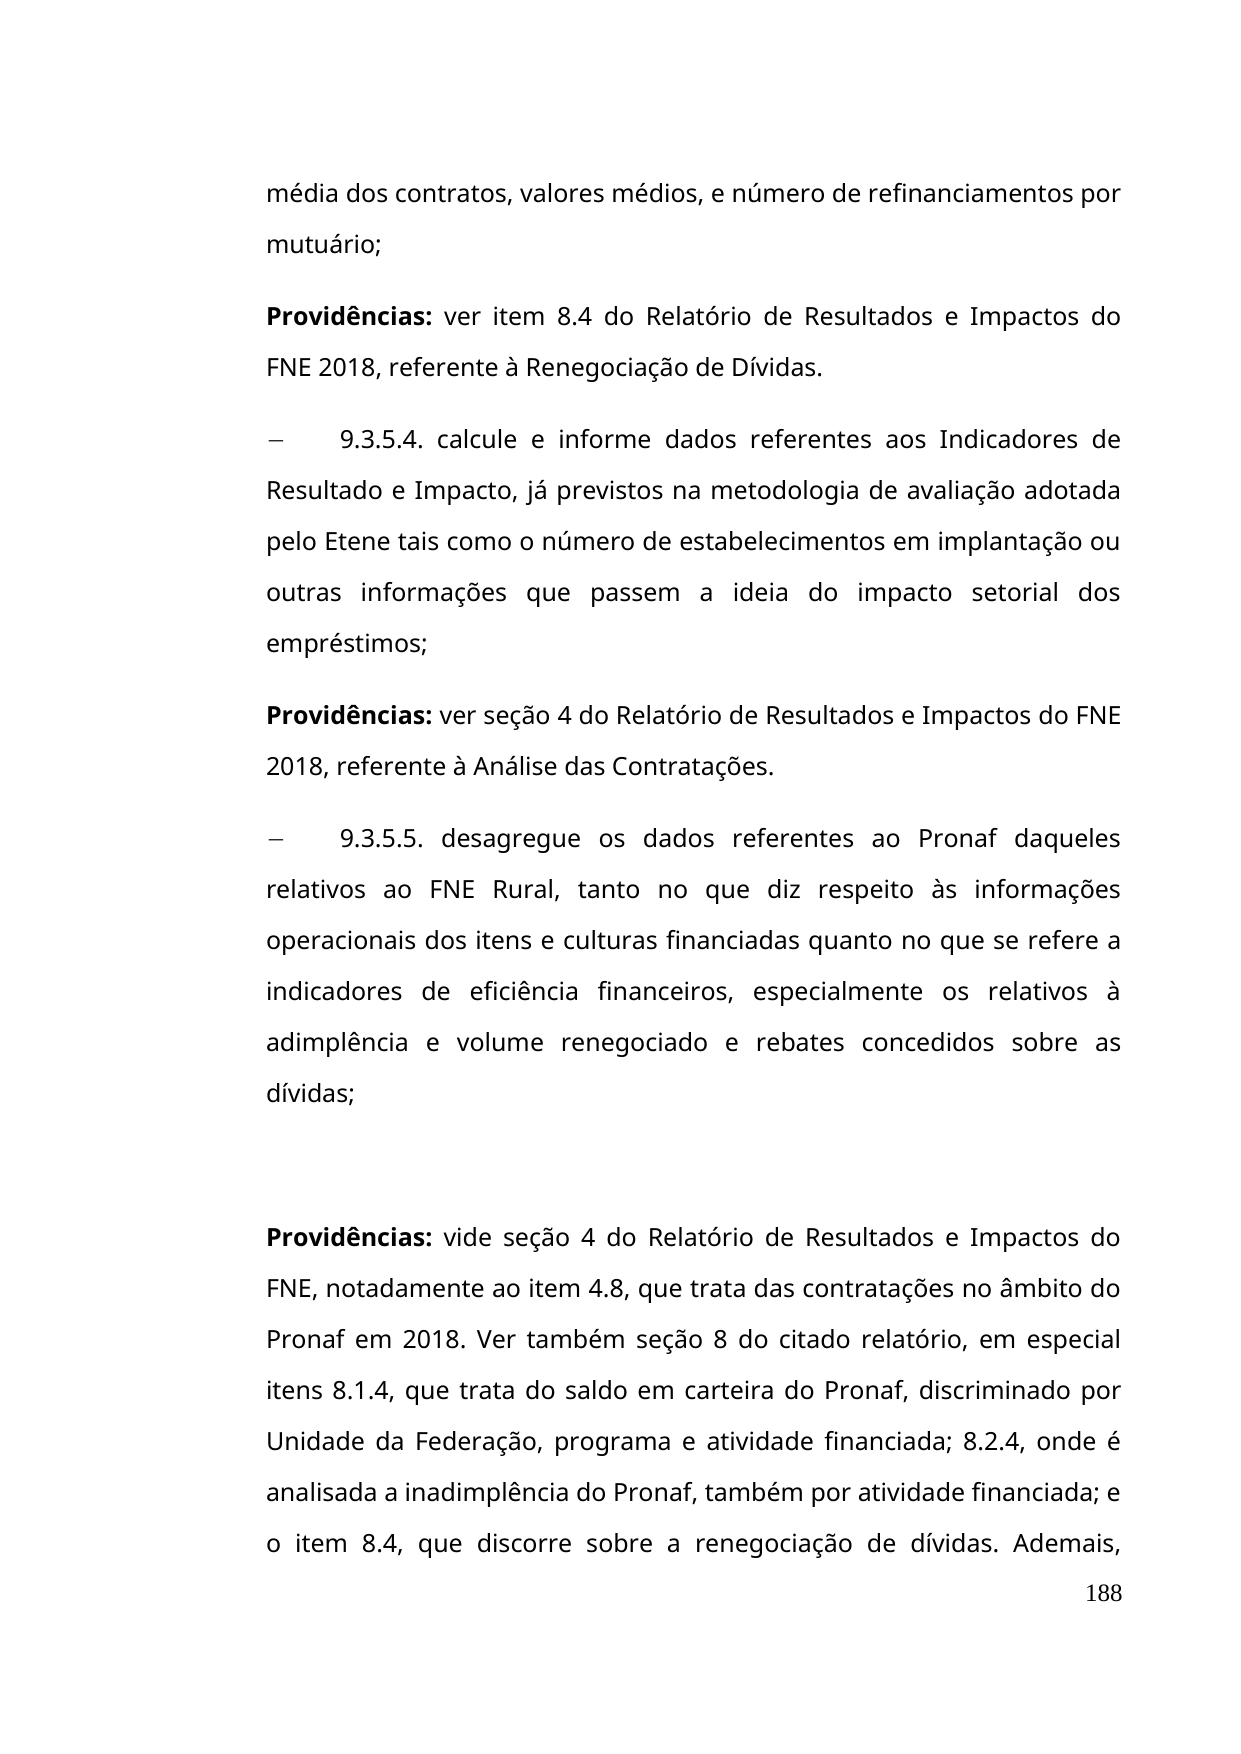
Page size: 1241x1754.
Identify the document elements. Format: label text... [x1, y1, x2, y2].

text Providências: ver seção 4 do Relatório de Resultados e Impactos do FNE 2018, referente à Análise das Contratações. [266, 697, 1122, 783]
list 9.3.5.5. desagregue os dados referentes ao Pronaf daqueles relativos ao FNE Rural, tanto no que diz respeito às informações operacionais dos itens e culturas financiadas quanto no que se refere a indicadores de eficiência financeiros, especialmente os relativos à adimplência e volume renegociado e rebates concedidos sobre as dívidas; [266, 820, 1122, 1110]
list 9.3.5.4. calcule e informe dados referentes aos Indicadores de Resultado e Impacto, já previstos na metodologia de avaliação adotada pelo Etene tais como o número de estabelecimentos em implantação ou outras informações que passem a ideia do impacto setorial dos empréstimos; [266, 421, 1122, 660]
list média dos contratos, valores médios, e número de refinanciamentos por mutuário; [266, 176, 1122, 261]
list Providências: vide seção 4 do Relatório de Resultados e Impactos do FNE, notadamente ao item 4.8, que trata das contratações no âmbito do Pronaf em 2018. Ver também seção 8 do citado relatório, em especial itens 8.1.4, que trata do saldo em carteira do Pronaf, discriminado por Unidade da Federação, programa e atividade financiada; 8.2.4, onde é analisada a inadimplência do Pronaf, também por atividade financiada; e o item 8.4, que discorre sobre a renegociação de dívidas. Ademais, [266, 1219, 1122, 1560]
text Providências: ver item 8.4 do Relatório de Resultados e Impactos do FNE 2018, referente à Renegociação de Dívidas. [266, 298, 1122, 384]
